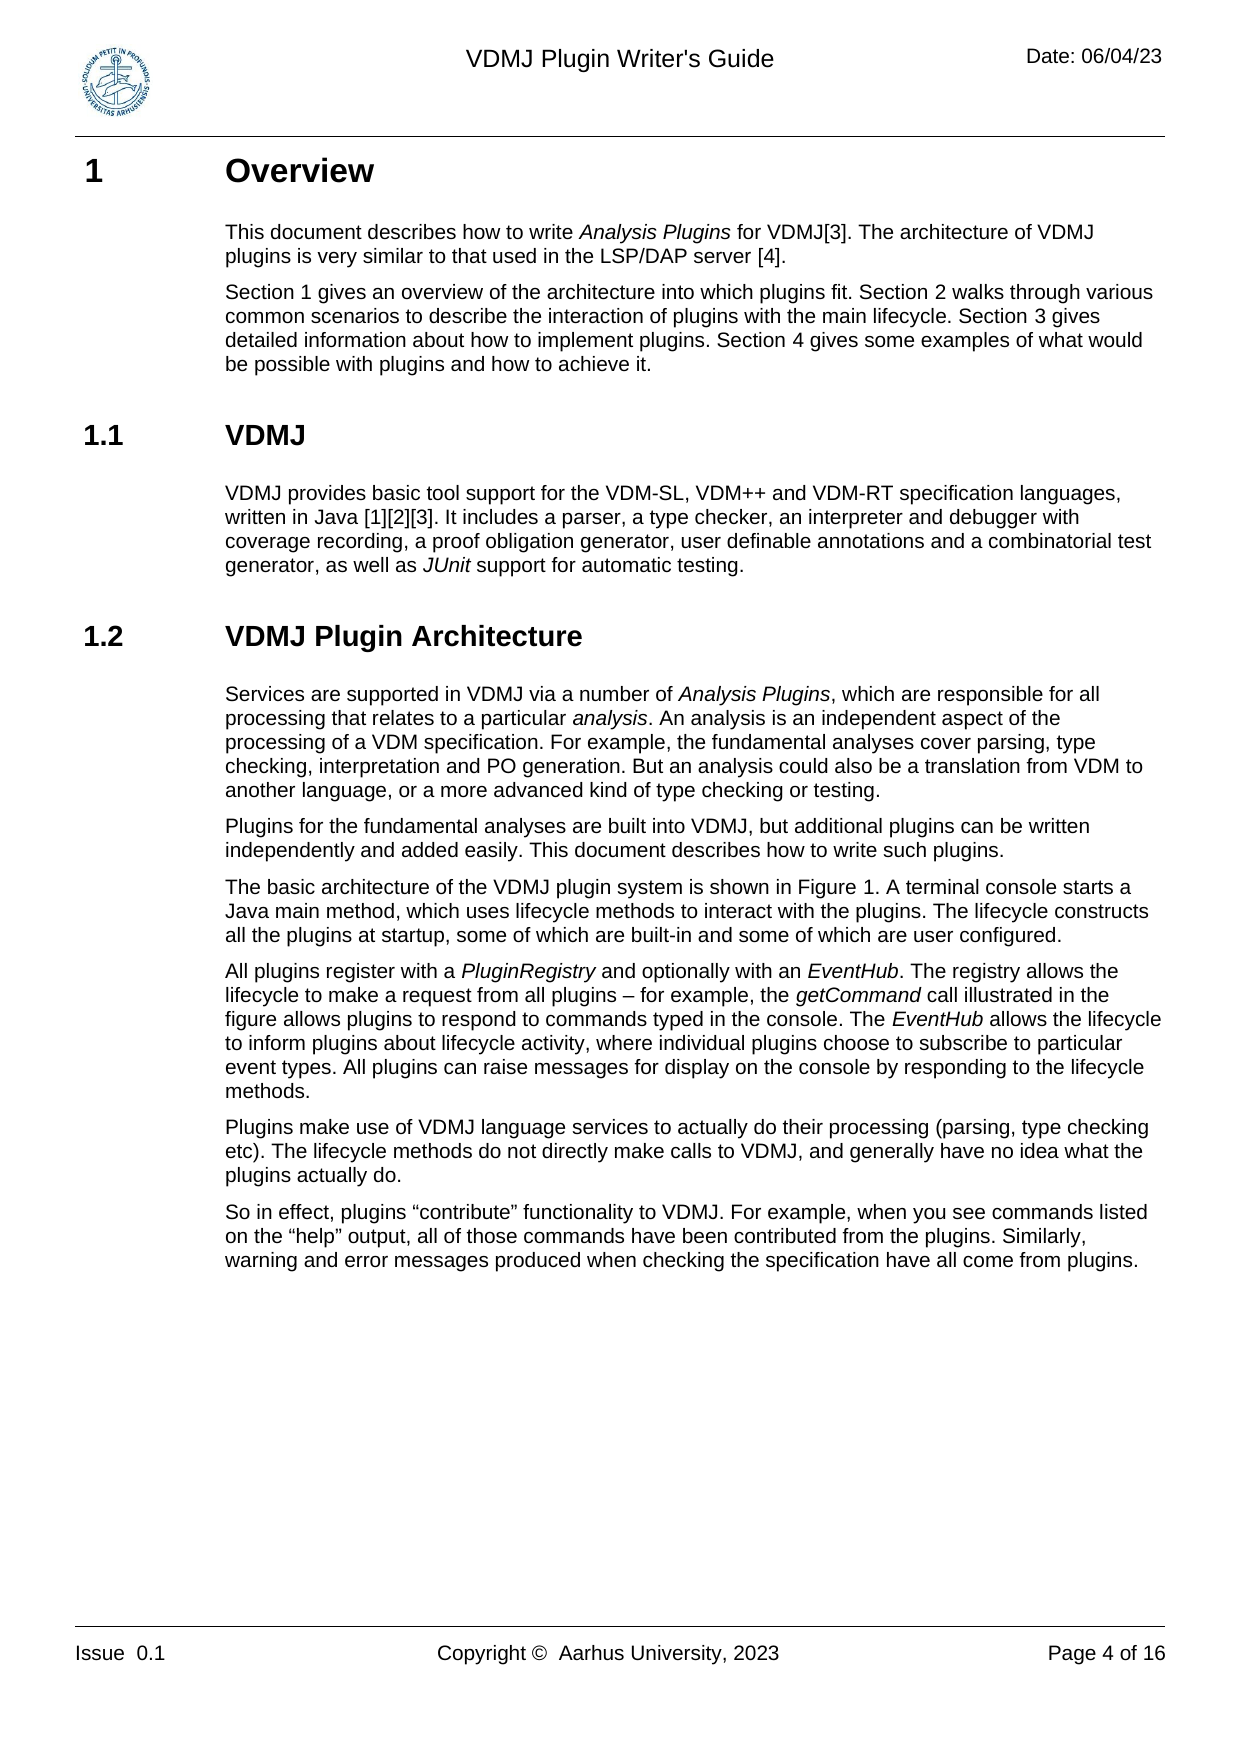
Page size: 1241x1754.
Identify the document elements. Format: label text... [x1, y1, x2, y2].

text VDMJ provides basic tool support for the VDM-SL, VDM++ and VDM-RT specification languages, written in Java [1][2][3]. It includes a parser, a type checker, an interpreter and debugger with coverage recording, a proof obligation generator, user definable annotations and a combinatorial test generator, as well as JUnit support for automatic testing. [225, 481, 1165, 577]
text Services are supported in VDMJ via a number of Analysis Plugins, which are responsible for all processing that relates to a particular analysis. An analysis is an independent aspect of the processing of a VDM specification. For example, the fundamental analyses cover parsing, type checking, interpretation and PO generation. But an analysis could also be a translation from VDM to another language, or a more advanced kind of type checking or testing. [225, 682, 1165, 802]
text Plugins for the fundamental analyses are built into VDMJ, but additional plugins can be written independently and added easily. This document describes how to write such plugins. [225, 814, 1165, 862]
subtitle VDMJ [75, 419, 1165, 451]
picture [78, 44, 153, 120]
text This document describes how to write Analysis Plugins for VDMJ[3]. The architecture of VDMJ plugins is very similar to that used in the LSP/DAP server [4]. [225, 220, 1165, 268]
text Section 1 gives an overview of the architecture into which plugins fit. Section 2 walks through various common scenarios to describe the interaction of plugins with the main lifecycle. Section 3 gives detailed information about how to implement plugins. Section 4 gives some examples of what would be possible with plugins and how to achieve it. [225, 280, 1165, 376]
text So in effect, plugins “contribute” functionality to VDMJ. For example, when you see commands listed on the “help” output, all of those commands have been contributed from the plugins. Similarly, warning and error messages produced when checking the specification have all come from plugins. [225, 1200, 1165, 1272]
subtitle VDMJ Plugin Architecture [75, 619, 1165, 652]
text All plugins register with a PluginRegistry and optionally with an EventHub. The registry allows the lifecycle to make a request from all plugins – for example, the getCommand call illustrated in the figure allows plugins to respond to commands typed in the console. The EventHub allows the lifecycle to inform plugins about lifecycle activity, where individual plugins choose to subscribe to particular event types. All plugins can raise messages for display on the console by responding to the lifecycle methods. [225, 959, 1165, 1103]
subtitle Overview [75, 152, 1165, 190]
text Plugins make use of VDMJ language services to actually do their processing (parsing, type checking etc). The lifecycle methods do not directly make calls to VDMJ, and generally have no idea what the plugins actually do. [225, 1116, 1165, 1187]
text The basic architecture of the VDMJ plugin system is shown in Figure 1. A terminal console starts a Java main method, which uses lifecycle methods to interact with the plugins. The lifecycle constructs all the plugins at startup, some of which are built-in and some of which are user configured. [225, 875, 1165, 947]
